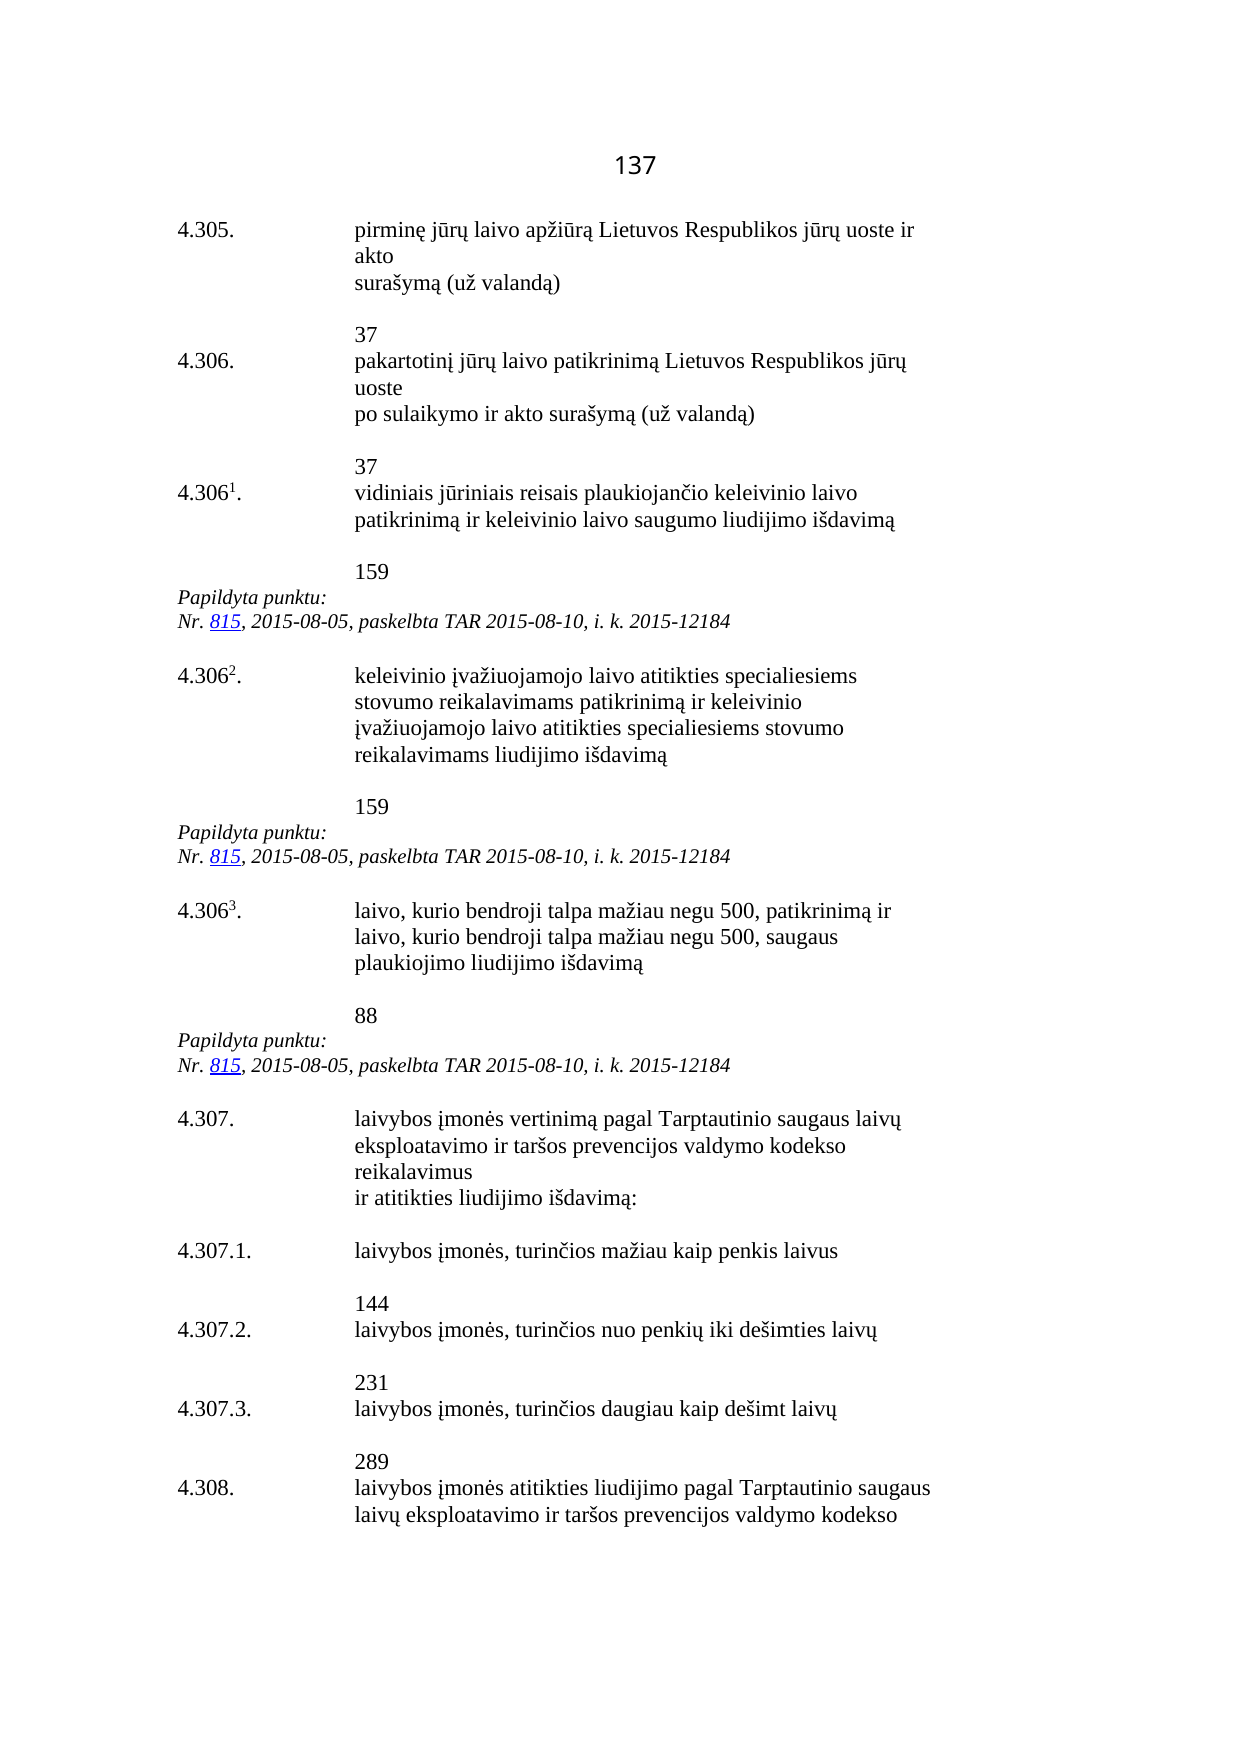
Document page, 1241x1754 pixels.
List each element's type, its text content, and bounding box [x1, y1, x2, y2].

text 4.3062. keleivinio įvažiuojamojo laivo atitikties specialiesiems [177, 662, 945, 688]
text surašymą (už valandą) 37 [354, 268, 945, 348]
text Papildyta punktu: [177, 585, 1093, 609]
text laivų eksploatavimo ir taršos prevencijos valdymo kodekso [354, 1501, 945, 1527]
text ir atitikties liudijimo išdavimą: [354, 1184, 945, 1237]
text 4.3061. vidiniais jūriniais reisais plaukiojančio keleivinio laivo [177, 479, 945, 506]
text po sulaikymo ir akto surašymą (už valandą) 37 [354, 400, 945, 479]
text Nr. 815, 2015-08-05, paskelbta TAR 2015-08-10, i. k. 2015-12184 [177, 1052, 1093, 1077]
text patikrinimą ir keleivinio laivo saugumo liudijimo išdavimą 159 [354, 506, 945, 585]
text 4.307.1. laivybos įmonės, turinčios mažiau kaip penkis laivus 144 [177, 1237, 945, 1316]
text Papildyta punktu: [177, 820, 1093, 844]
text Nr. 815, 2015-08-05, paskelbta TAR 2015-08-10, i. k. 2015-12184 [177, 844, 1093, 868]
text 4.306. pakartotinį jūrų laivo patikrinimą Lietuvos Respublikos jūrų uoste [177, 348, 945, 400]
text stovumo reikalavimams patikrinimą ir keleivinio [354, 688, 945, 714]
text Nr. 815, 2015-08-05, paskelbta TAR 2015-08-10, i. k. 2015-12184 [177, 609, 1093, 633]
text 4.3063. laivo, kurio bendroji talpa mažiau negu 500, patikrinimą ir [177, 897, 945, 923]
text 4.305. pirminę jūrų laivo apžiūrą Lietuvos Respublikos jūrų uoste ir akto [177, 216, 945, 268]
text 4.307.2. laivybos įmonės, turinčios nuo penkių iki dešimties laivų 231 [177, 1316, 945, 1395]
text įvažiuojamojo laivo atitikties specialiesiems stovumo [354, 714, 945, 741]
text 4.307.3. laivybos įmonės, turinčios daugiau kaip dešimt laivų 289 [177, 1395, 945, 1474]
text 4.308. laivybos įmonės atitikties liudijimo pagal Tarptautinio saugaus [177, 1474, 945, 1501]
text eksploatavimo ir taršos prevencijos valdymo kodekso reikalavimus [354, 1132, 945, 1184]
text Papildyta punktu: [177, 1028, 1093, 1052]
text 4.307. laivybos įmonės vertinimą pagal Tarptautinio saugaus laivų [177, 1105, 945, 1132]
text laivo, kurio bendroji talpa mažiau negu 500, saugaus [354, 923, 945, 949]
text plaukiojimo liudijimo išdavimą 88 [354, 949, 945, 1028]
text reikalavimams liudijimo išdavimą 159 [354, 741, 945, 820]
